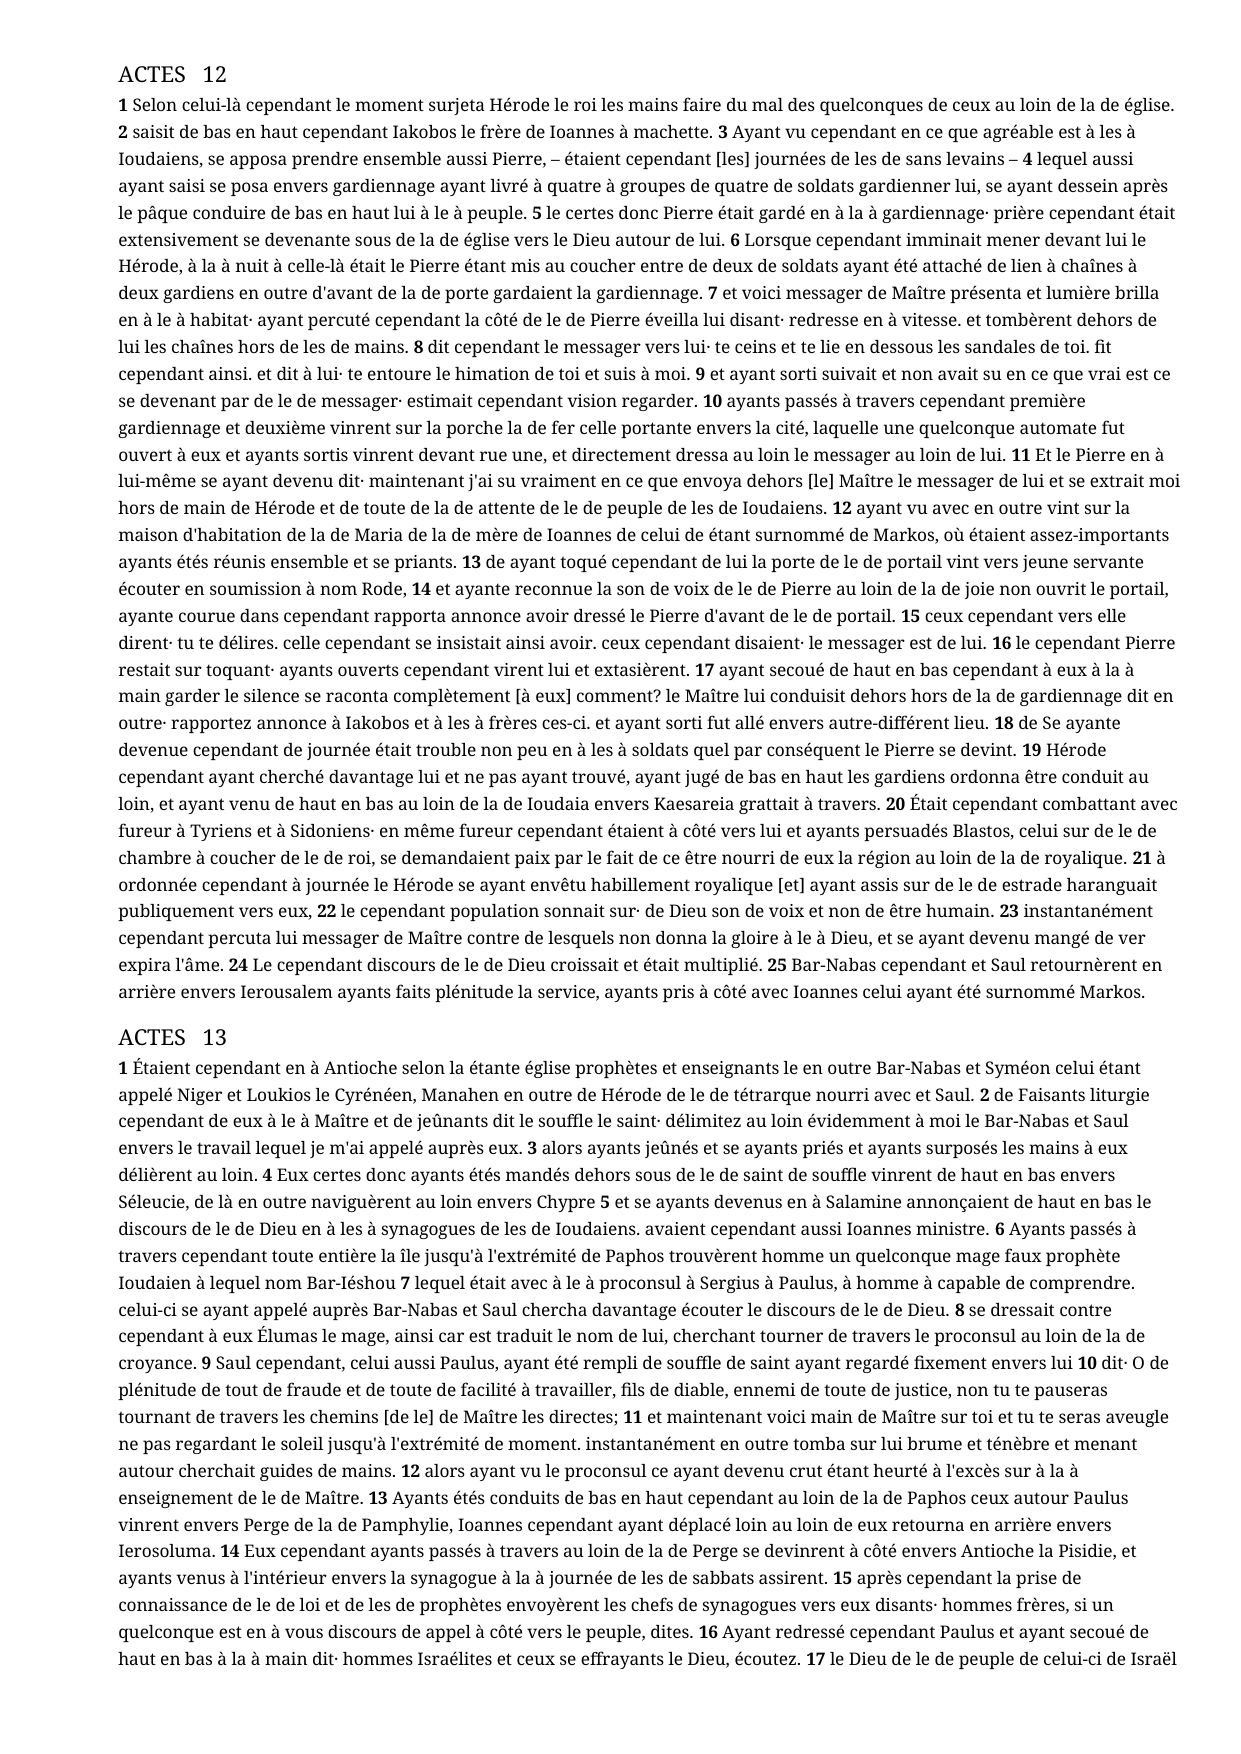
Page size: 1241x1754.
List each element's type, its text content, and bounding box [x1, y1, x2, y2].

text 1 Selon celui-là cependant le moment surjeta Hérode le roi les mains faire du mal des quelconques de ceux au loin de la de église. 2 saisit de bas en haut cependant Iakobos le frère de Ioannes à machette. 3 Ayant vu cependant en ce que agréable est à les à Ioudaiens, se apposa prendre ensemble aussi Pierre, – étaient cependant [les] journées de les de sans levains – 4 lequel aussi ayant saisi se posa envers gardiennage ayant livré à quatre à groupes de quatre de soldats gardienner lui, se ayant dessein après le pâque conduire de bas en haut lui à le à peuple. 5 le certes donc Pierre était gardé en à la à gardiennage· prière cependant était extensivement se devenante sous de la de église vers le Dieu autour de lui. 6 Lorsque cependant imminait mener devant lui le Hérode, à la à nuit à celle-là était le Pierre étant mis au coucher entre de deux de soldats ayant été attaché de lien à chaînes à deux gardiens en outre d'avant de la de porte gardaient la gardiennage. 7 et voici messager de Maître présenta et lumière brilla en à le à habitat· ayant percuté cependant la côté de le de Pierre éveilla lui disant· redresse en à vitesse. et tombèrent dehors de lui les chaînes hors de les de mains. 8 dit cependant le messager vers lui· te ceins et te lie en dessous les sandales de toi. fit cependant ainsi. et dit à lui· te entoure le himation de toi et suis à moi. 9 et ayant sorti suivait et non avait su en ce que vrai est ce se devenant par de le de messager· estimait cependant vision regarder. 10 ayants passés à travers cependant première gardiennage et deuxième vinrent sur la porche la de fer celle portante envers la cité, laquelle une quelconque automate fut ouvert à eux et ayants sortis vinrent devant rue une, et directement dressa au loin le messager au loin de lui. 11 Et le Pierre en à lui-même se ayant devenu dit· maintenant j'ai su vraiment en ce que envoya dehors [le] Maître le messager de lui et se extrait moi hors de main de Hérode et de toute de la de attente de le de peuple de les de Ioudaiens. 12 ayant vu avec en outre vint sur la maison d'habitation de la de Maria de la de mère de Ioannes de celui de étant surnommé de Markos, où étaient assez-importants ayants étés réunis ensemble et se priants. 13 de ayant toqué cependant de lui la porte de le de portail vint vers jeune servante écouter en soumission à nom Rode, 14 et ayante reconnue la son de voix de le de Pierre au loin de la de joie non ouvrit le portail, ayante courue dans cependant rapporta annonce avoir dressé le Pierre d'avant de le de portail. 15 ceux cependant vers elle dirent· tu te délires. celle cependant se insistait ainsi avoir. ceux cependant disaient· le messager est de lui. 16 le cependant Pierre restait sur toquant· ayants ouverts cependant virent lui et extasièrent. 17 ayant secoué de haut en bas cependant à eux à la à main garder le silence se raconta complètement [à eux] comment? le Maître lui conduisit dehors hors de la de gardiennage dit en outre· rapportez annonce à Iakobos et à les à frères ces-ci. et ayant sorti fut allé envers autre-différent lieu. 18 de Se ayante devenue cependant de journée était trouble non peu en à les à soldats quel par conséquent le Pierre se devint. 19 Hérode cependant ayant cherché davantage lui et ne pas ayant trouvé, ayant jugé de bas en haut les gardiens ordonna être conduit au loin, et ayant venu de haut en bas au loin de la de Ioudaia envers Kaesareia grattait à travers. 20 Était cependant combattant avec fureur à Tyriens et à Sidoniens· en même fureur cependant étaient à côté vers lui et ayants persuadés Blastos, celui sur de le de chambre à coucher de le de roi, se demandaient paix par le fait de ce être nourri de eux la région au loin de la de royalique. 21 à ordonnée cependant à journée le Hérode se ayant envêtu habillement royalique [et] ayant assis sur de le de estrade haranguait publiquement vers eux, 22 le cependant population sonnait sur· de Dieu son de voix et non de être humain. 23 instantanément cependant percuta lui messager de Maître contre de lesquels non donna la gloire à le à Dieu, et se ayant devenu mangé de ver expira l'âme. 24 Le cependant discours de le de Dieu croissait et était multiplié. 25 Bar-Nabas cependant et Saul retournèrent en arrière envers Ierousalem ayants faits plénitude la service, ayants pris à côté avec Ioannes celui ayant été surnommé Markos. [118, 93, 1181, 1003]
text ACTES 12 [118, 59, 1181, 89]
text 1 Étaient cependant en à Antioche selon la étante église prophètes et enseignants le en outre Bar-Nabas et Syméon celui étant appelé Niger et Loukios le Cyrénéen, Manahen en outre de Hérode de le de tétrarque nourri avec et Saul. 2 de Faisants liturgie cependant de eux à le à Maître et de jeûnants dit le souffle le saint· délimitez au loin évidemment à moi le Bar-Nabas et Saul envers le travail lequel je m'ai appelé auprès eux. 3 alors ayants jeûnés et se ayants priés et ayants surposés les mains à eux délièrent au loin. 4 Eux certes donc ayants étés mandés dehors sous de le de saint de souffle vinrent de haut en bas envers Séleucie, de là en outre naviguèrent au loin envers Chypre 5 et se ayants devenus en à Salamine annonçaient de haut en bas le discours de le de Dieu en à les à synagogues de les de Ioudaiens. avaient cependant aussi Ioannes ministre. 6 Ayants passés à travers cependant toute entière la île jusqu'à l'extrémité de Paphos trouvèrent homme un quelconque mage faux prophète Ioudaien à lequel nom Bar-Iéshou 7 lequel était avec à le à proconsul à Sergius à Paulus, à homme à capable de comprendre. celui-ci se ayant appelé auprès Bar-Nabas et Saul chercha davantage écouter le discours de le de Dieu. 8 se dressait contre cependant à eux Élumas le mage, ainsi car est traduit le nom de lui, cherchant tourner de travers le proconsul au loin de la de croyance. 9 Saul cependant, celui aussi Paulus, ayant été rempli de souffle de saint ayant regardé fixement envers lui 10 dit· O de plénitude de tout de fraude et de toute de facilité à travailler, fils de diable, ennemi de toute de justice, non tu te pauseras tournant de travers les chemins [de le] de Maître les directes; 11 et maintenant voici main de Maître sur toi et tu te seras aveugle ne pas regardant le soleil jusqu'à l'extrémité de moment. instantanément en outre tomba sur lui brume et ténèbre et menant autour cherchait guides de mains. 12 alors ayant vu le proconsul ce ayant devenu crut étant heurté à l'excès sur à la à enseignement de le de Maître. 13 Ayants étés conduits de bas en haut cependant au loin de la de Paphos ceux autour Paulus vinrent envers Perge de la de Pamphylie, Ioannes cependant ayant déplacé loin au loin de eux retourna en arrière envers Ierosoluma. 14 Eux cependant ayants passés à travers au loin de la de Perge se devinrent à côté envers Antioche la Pisidie, et ayants venus à l'intérieur envers la synagogue à la à journée de les de sabbats assirent. 15 après cependant la prise de connaissance de le de loi et de les de prophètes envoyèrent les chefs de synagogues vers eux disants· hommes frères, si un quelconque est en à vous discours de appel à côté vers le peuple, dites. 16 Ayant redressé cependant Paulus et ayant secoué de haut en bas à la à main dit· hommes Israélites et ceux se effrayants le Dieu, écoutez. 17 le Dieu de le de peuple de celui-ci de Israël [118, 1056, 1181, 1670]
text ACTES 13 [118, 1022, 1181, 1051]
